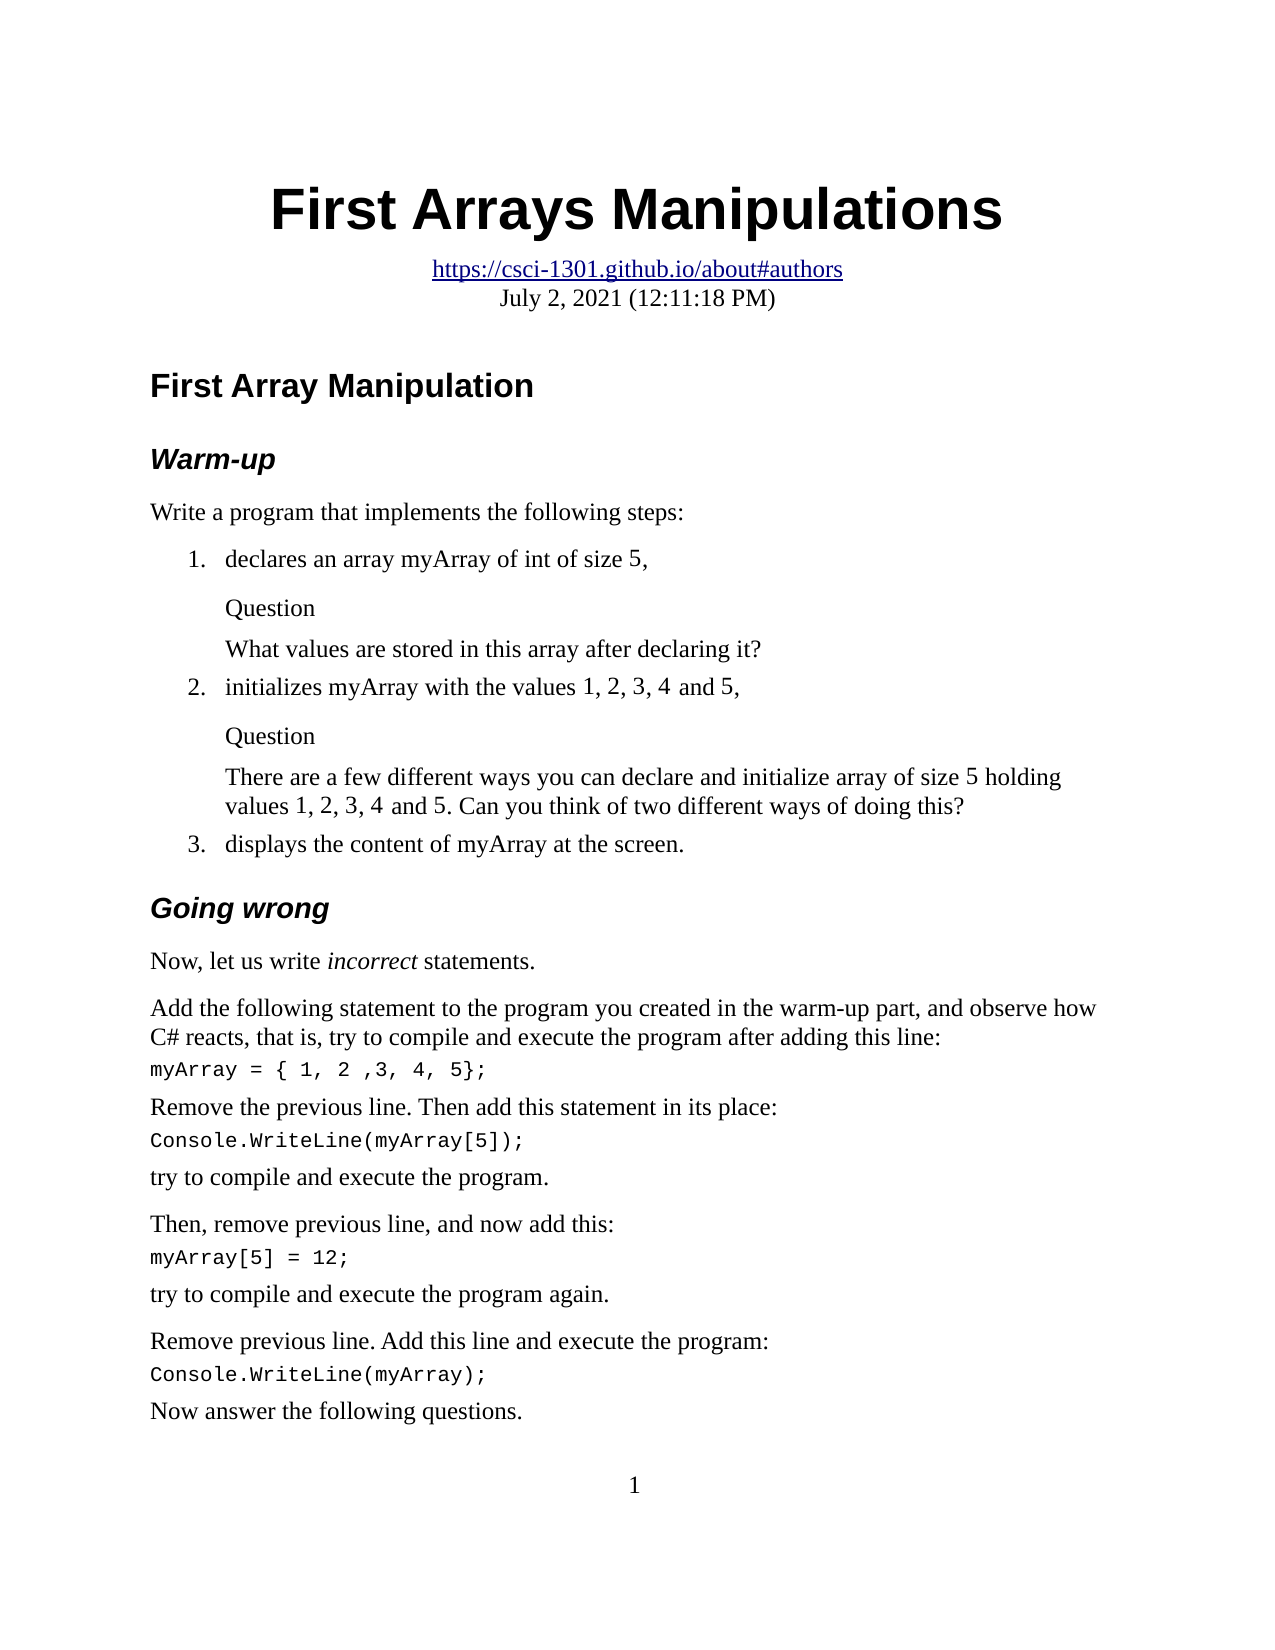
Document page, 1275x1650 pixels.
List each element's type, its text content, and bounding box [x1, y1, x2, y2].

text myArray = { 1, 2 ,3, 4, 5}; [150, 1059, 1125, 1083]
list What values are stored in this array after declaring it? [187, 634, 1125, 663]
list initializes myArray with the values , , , and , [187, 672, 1125, 701]
text try to compile and execute the program again. [150, 1279, 1125, 1308]
text myArray[5] = 12; [150, 1247, 1125, 1270]
list declares an array myArray of int of size , [187, 544, 1125, 572]
text Console.WriteLine(myArray); [150, 1364, 1125, 1387]
text July 2, 2021 (12:11:18 PM) [150, 283, 1125, 312]
text Now answer the following questions. [150, 1396, 1125, 1425]
subtitle First Array Manipulation [150, 366, 1125, 404]
text Now, let us write incorrect statements. [150, 946, 1125, 975]
text try to compile and execute the program. [150, 1162, 1125, 1191]
text Remove the previous line. Then add this statement in its place: [150, 1092, 1125, 1121]
text https://csci-1301.github.io/about#authors [150, 254, 1125, 283]
text Remove previous line. Add this line and execute the program: [150, 1326, 1125, 1355]
text Add the following statement to the program you created in the warm-up part, and observe how C# reacts, that is, try to compile and execute the program after adding this line: [150, 993, 1125, 1051]
text Console.WriteLine(myArray[5]); [150, 1130, 1125, 1153]
text Write a program that implements the following steps: [150, 497, 1125, 526]
title First Arrays Manipulations [150, 175, 1125, 242]
subtitle Going wrong [150, 891, 1125, 925]
list Question [187, 593, 1125, 622]
subtitle Warm-up [150, 442, 1125, 476]
list There are a few different ways you can declare and initialize array of size holding values , , , and . Can you think of two different ways of doing this? [187, 762, 1125, 820]
list displays the content of myArray at the screen. [187, 829, 1125, 857]
list Question [187, 721, 1125, 750]
text Then, remove previous line, and now add this: [150, 1209, 1125, 1238]
